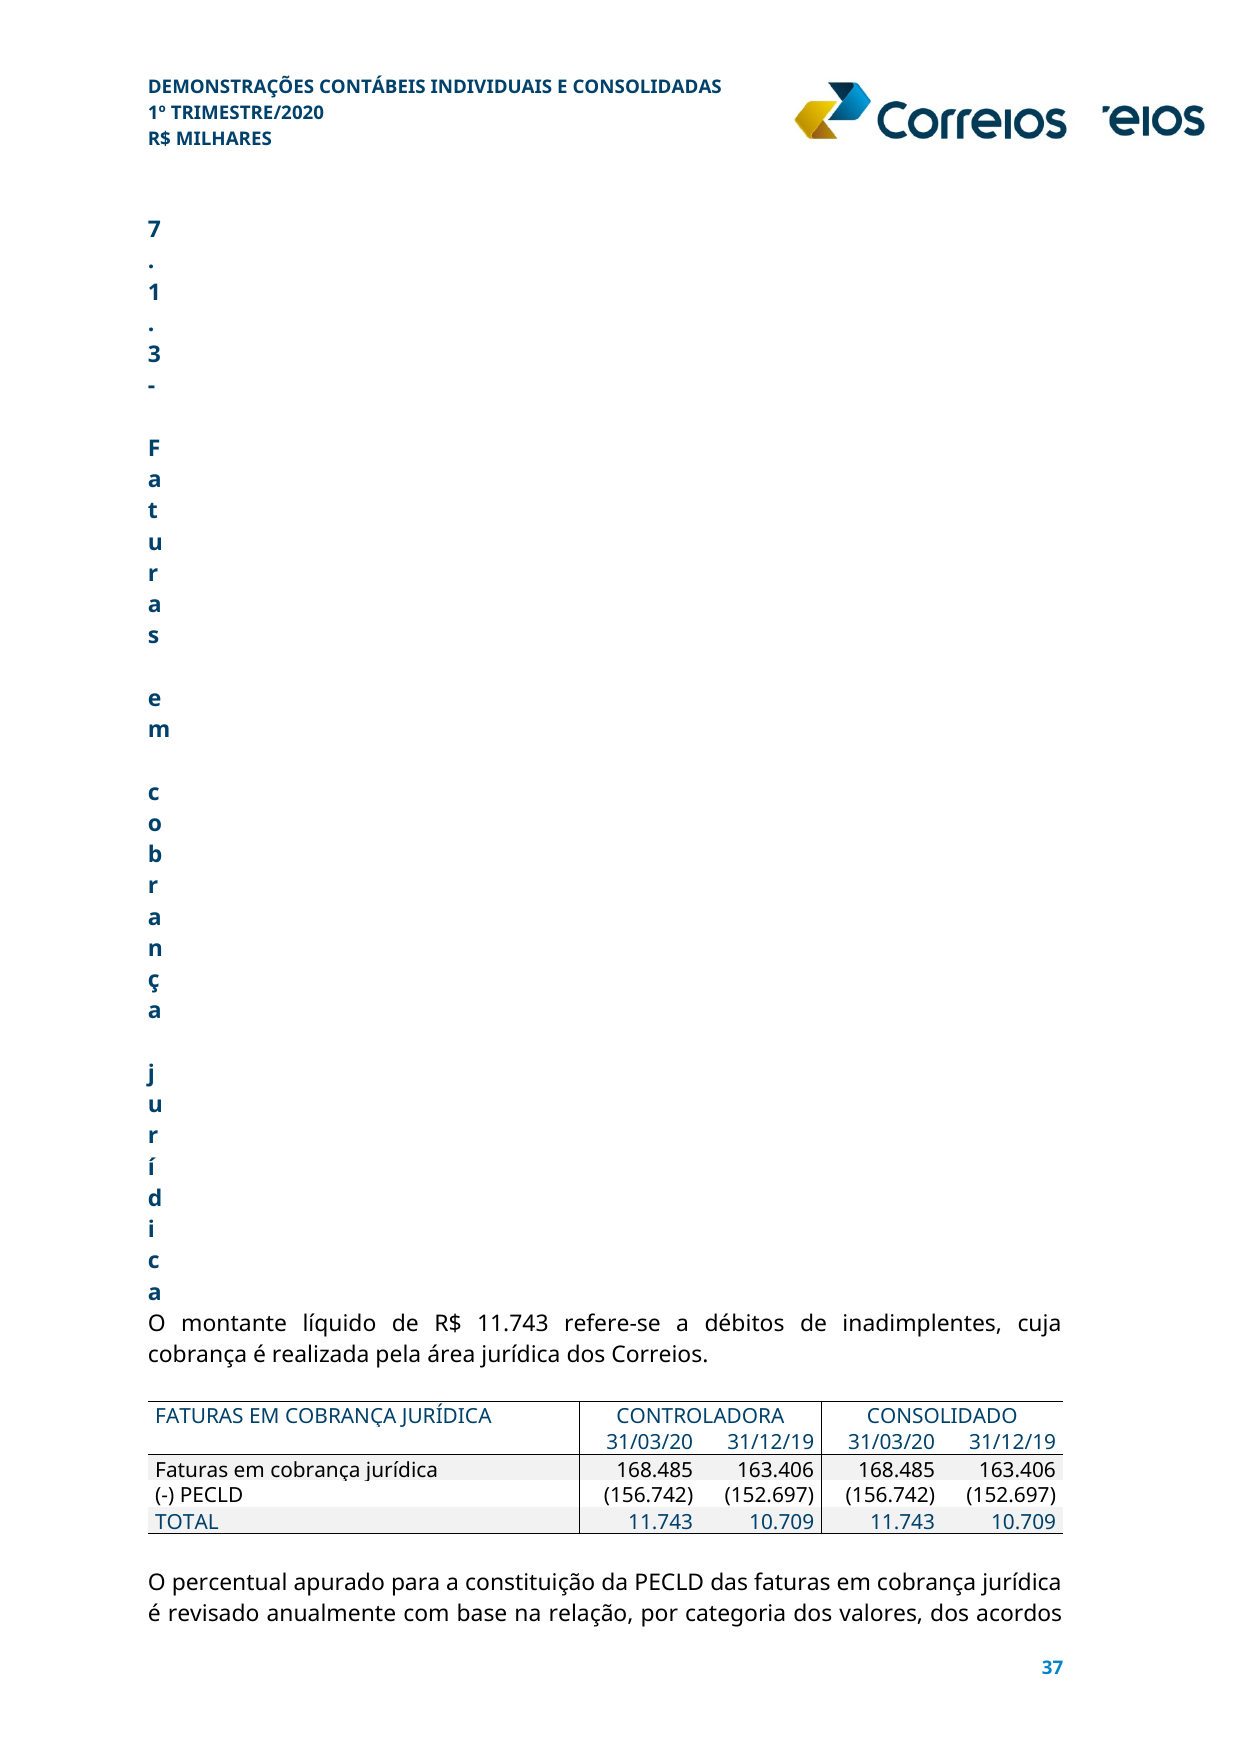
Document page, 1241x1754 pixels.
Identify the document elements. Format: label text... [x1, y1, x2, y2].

table_cell (156.742) [822, 1480, 942, 1507]
table_cell [515, 1427, 579, 1454]
table_cell Faturas em cobrança jurídica [148, 1455, 515, 1480]
table_cell (-) PECLD [148, 1480, 515, 1507]
table_cell [515, 1455, 579, 1480]
table_cell 163.406 [700, 1455, 821, 1480]
table_header CONSOLIDADO [822, 1402, 1063, 1427]
table_cell 31/12/19 [700, 1427, 821, 1454]
table_cell TOTAL [148, 1507, 515, 1533]
text O percentual apurado para a constituição da PECLD das faturas em cobrança jurídica é revisado anualmente com base na relação, por categoria dos valores, dos acordos [148, 1566, 1063, 1628]
table_cell 168.485 [822, 1455, 942, 1480]
table_header CONTROLADORA [580, 1402, 821, 1427]
table_cell 31/12/19 [942, 1427, 1063, 1454]
table_cell 31/03/20 [580, 1427, 700, 1454]
table_cell 31/03/20 [822, 1427, 942, 1454]
table_cell [515, 1507, 579, 1533]
table_cell (156.742) [580, 1480, 700, 1507]
table_cell 11.743 [580, 1507, 700, 1533]
table_cell [515, 1480, 579, 1507]
table_cell (152.697) [942, 1480, 1063, 1507]
table_header [515, 1402, 579, 1427]
table_cell 10.709 [700, 1507, 821, 1533]
table_cell [148, 1427, 515, 1454]
table_cell 168.485 [580, 1455, 700, 1480]
table_cell 11.743 [822, 1507, 942, 1533]
table_cell (152.697) [700, 1480, 821, 1507]
table_cell 10.709 [942, 1507, 1063, 1533]
table_cell 163.406 [942, 1455, 1063, 1480]
text O montante líquido de R$ 11.743 refere-se a débitos de inadimplentes, cuja cobrança é realizada pela área jurídica dos Correios. [148, 213, 1063, 1369]
table_header FATURAS EM COBRANÇA JURÍDICA [148, 1402, 515, 1427]
